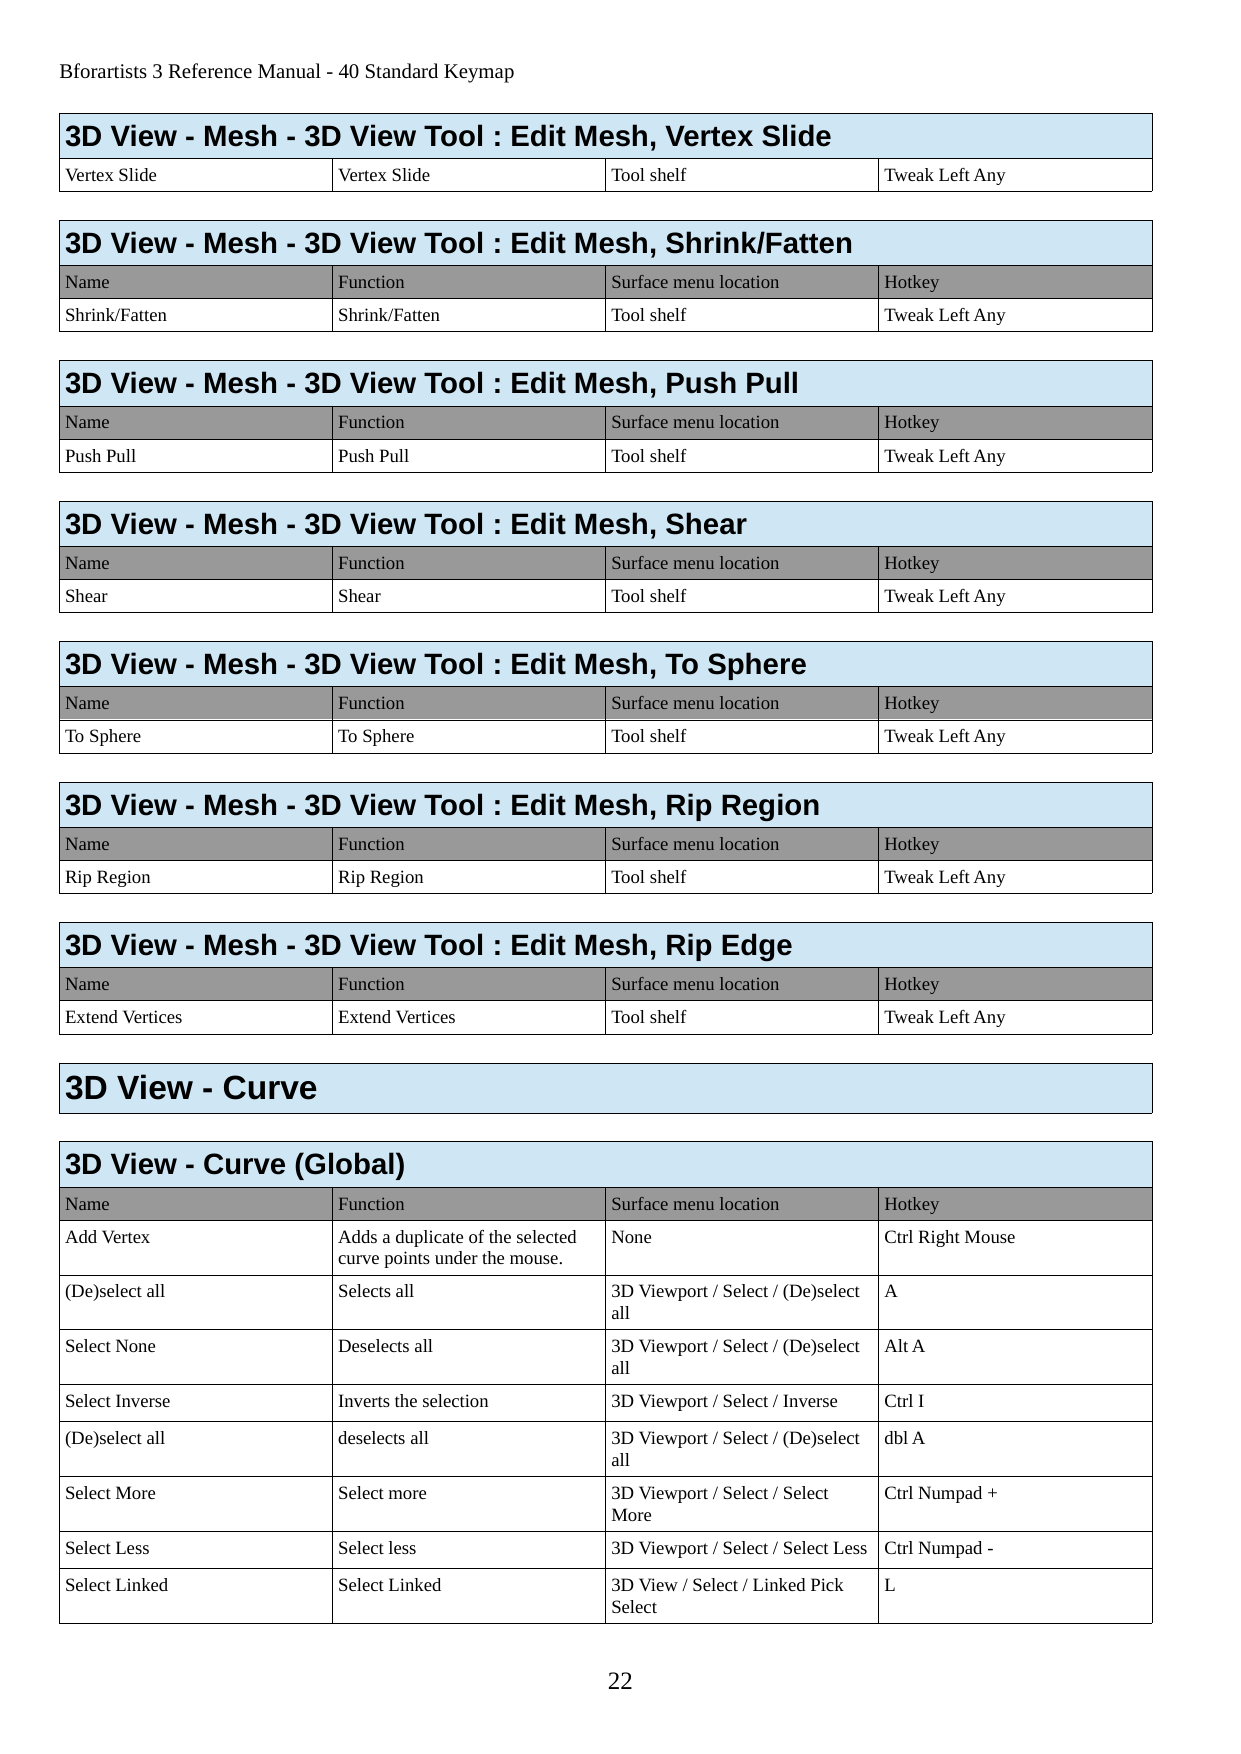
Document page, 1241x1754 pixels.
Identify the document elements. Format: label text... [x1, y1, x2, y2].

table_cell Shrink/Fatten [60, 299, 332, 331]
table_cell Name [60, 968, 332, 1000]
table_cell 3D Viewport / Select / Select Less [606, 1532, 878, 1568]
table_header 3D View - Mesh - 3D View Tool : Edit Mesh, Rip Region [60, 783, 1152, 827]
table_cell Name [60, 1188, 332, 1220]
table_cell Hotkey [879, 266, 1152, 298]
table_cell Alt A [879, 1330, 1152, 1384]
table_cell Vertex Slide [60, 159, 332, 191]
table_cell Surface menu location [606, 1188, 878, 1220]
table_cell Surface menu location [606, 968, 878, 1000]
table_cell Tweak Left Any [879, 299, 1152, 331]
table_cell Function [333, 1188, 605, 1220]
table_cell Function [333, 828, 605, 860]
table_cell Add Vertex [60, 1221, 332, 1274]
table_cell Ctrl I [879, 1385, 1152, 1421]
table_header 3D View - Mesh - 3D View Tool : Edit Mesh, To Sphere [60, 642, 1152, 686]
table_cell Function [333, 266, 605, 298]
table_header 3D View - Mesh - 3D View Tool : Edit Mesh, Shrink/Fatten [60, 221, 1152, 265]
table_header 3D View - Curve (Global) [60, 1142, 1152, 1187]
table_cell Extend Vertices [333, 1001, 605, 1033]
table_cell Hotkey [879, 1188, 1152, 1220]
table_cell 3D Viewport / Select / Inverse [606, 1385, 878, 1421]
table_cell Deselects all [333, 1330, 605, 1384]
table_cell Ctrl Numpad - [879, 1532, 1152, 1568]
table_cell Tweak Left Any [879, 580, 1152, 612]
table_cell Inverts the selection [333, 1385, 605, 1421]
table_cell Select Less [60, 1532, 332, 1568]
table_cell Tool shelf [606, 580, 878, 612]
table_cell Shear [333, 580, 605, 612]
table_cell (De)select all [60, 1276, 332, 1329]
table_cell Vertex Slide [333, 159, 605, 191]
table_header 3D View - Mesh - 3D View Tool : Edit Mesh, Shear [60, 502, 1152, 546]
table_cell 3D Viewport / Select / Select More [606, 1477, 878, 1531]
table_cell Hotkey [879, 968, 1152, 1000]
table_cell Select Linked [60, 1569, 332, 1623]
table_cell Tweak Left Any [879, 159, 1152, 191]
table_cell Push Pull [60, 440, 332, 472]
table_cell Hotkey [879, 828, 1152, 860]
table_cell Hotkey [879, 547, 1152, 579]
table_cell A [879, 1276, 1152, 1329]
table_cell Select Inverse [60, 1385, 332, 1421]
table_cell Shear [60, 580, 332, 612]
table_cell Select more [333, 1477, 605, 1531]
table_cell Tool shelf [606, 159, 878, 191]
table_cell Function [333, 407, 605, 439]
table_cell Tool shelf [606, 440, 878, 472]
table_cell 3D View / Select / Linked Pick Select [606, 1569, 878, 1623]
table_cell Rip Region [60, 861, 332, 893]
table_cell Name [60, 407, 332, 439]
table_cell Hotkey [879, 407, 1152, 439]
table_cell To Sphere [60, 721, 332, 753]
table_cell Hotkey [879, 687, 1152, 719]
table_cell Name [60, 687, 332, 719]
table_cell Ctrl Numpad + [879, 1477, 1152, 1531]
table_header 3D View - Mesh - 3D View Tool : Edit Mesh, Rip Edge [60, 923, 1152, 967]
table_header 3D View - Curve [60, 1064, 1152, 1113]
table_cell Tool shelf [606, 721, 878, 753]
table_cell dbl A [879, 1422, 1152, 1476]
table_cell Adds a duplicate of the selected curve points under the mouse. [333, 1221, 605, 1274]
table_header 3D View - Mesh - 3D View Tool : Edit Mesh, Vertex Slide [60, 114, 1152, 158]
table_cell Rip Region [333, 861, 605, 893]
table_cell Tweak Left Any [879, 1001, 1152, 1033]
table_cell Select Linked [333, 1569, 605, 1623]
table_cell Push Pull [333, 440, 605, 472]
table_cell Extend Vertices [60, 1001, 332, 1033]
table_cell Ctrl Right Mouse [879, 1221, 1152, 1274]
table_cell Name [60, 266, 332, 298]
table_cell Tweak Left Any [879, 861, 1152, 893]
table_cell 3D Viewport / Select / (De)select all [606, 1422, 878, 1476]
table_cell Tool shelf [606, 299, 878, 331]
table_cell Select None [60, 1330, 332, 1384]
table_cell (De)select all [60, 1422, 332, 1476]
table_cell L [879, 1569, 1152, 1623]
table_cell Surface menu location [606, 687, 878, 719]
table_cell Name [60, 828, 332, 860]
table_cell Selects all [333, 1276, 605, 1329]
table_cell Function [333, 547, 605, 579]
table_cell Name [60, 547, 332, 579]
table_cell To Sphere [333, 721, 605, 753]
table_cell Select More [60, 1477, 332, 1531]
table_cell Select less [333, 1532, 605, 1568]
table_cell None [606, 1221, 878, 1274]
table_cell Shrink/Fatten [333, 299, 605, 331]
table_cell deselects all [333, 1422, 605, 1476]
table_cell Surface menu location [606, 547, 878, 579]
table_cell Surface menu location [606, 407, 878, 439]
table_cell Tool shelf [606, 1001, 878, 1033]
table_header 3D View - Mesh - 3D View Tool : Edit Mesh, Push Pull [60, 361, 1152, 406]
table_cell Surface menu location [606, 266, 878, 298]
table_cell Surface menu location [606, 828, 878, 860]
table_cell Tweak Left Any [879, 440, 1152, 472]
table_cell 3D Viewport / Select / (De)select all [606, 1330, 878, 1384]
table_cell Tweak Left Any [879, 721, 1152, 753]
table_cell Function [333, 687, 605, 719]
table_cell 3D Viewport / Select / (De)select all [606, 1276, 878, 1329]
table_cell Tool shelf [606, 861, 878, 893]
table_cell Function [333, 968, 605, 1000]
